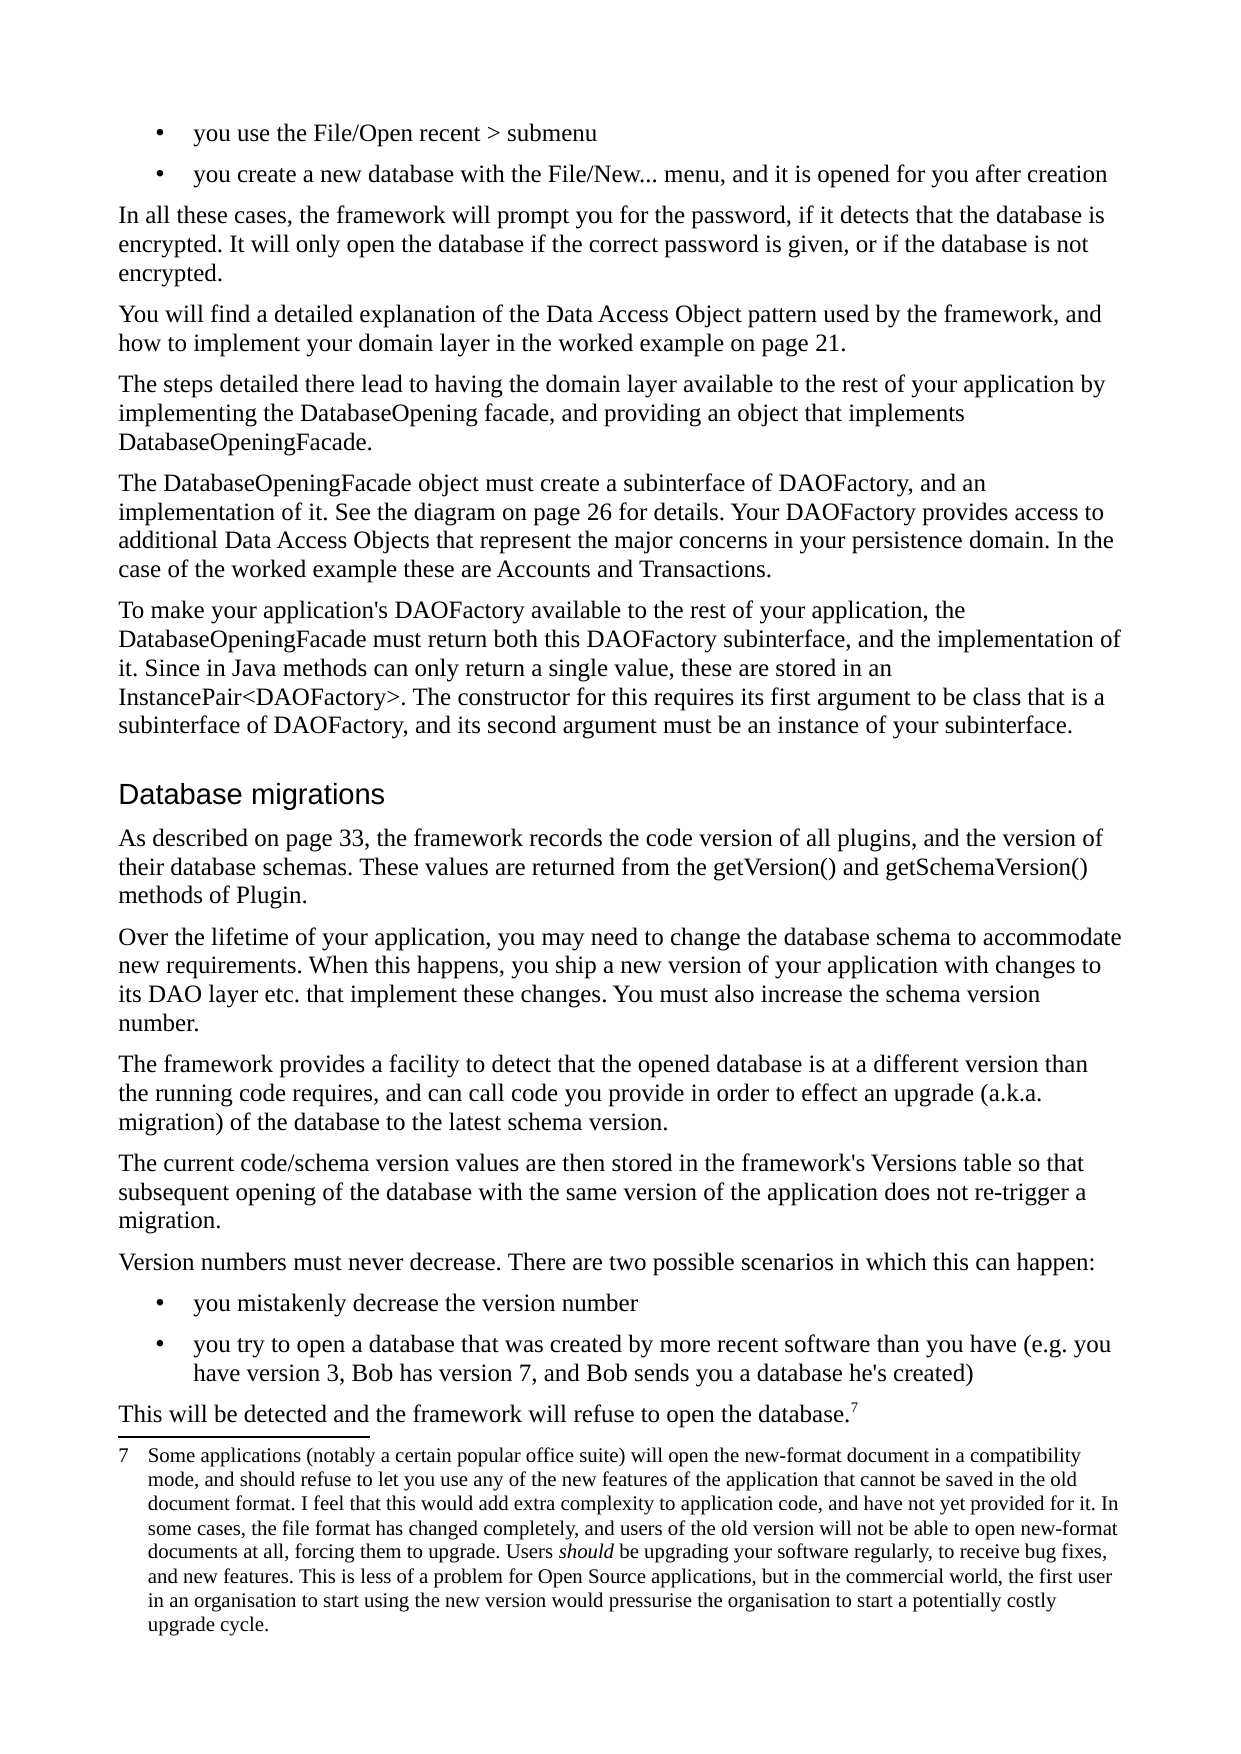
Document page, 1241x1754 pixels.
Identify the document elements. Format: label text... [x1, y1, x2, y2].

text As described on page 33, the framework records the code version of all plugins, and the version of their database schemas. These values are returned from the getVersion() and getSchemaVersion() methods of Plugin. [118, 823, 1122, 909]
text The DatabaseOpeningFacade object must create a subinterface of DAOFactory, and an implementation of it. See the diagram on page 26 for details. Your DAOFactory provides access to additional Data Access Objects that represent the major concerns in your persistence domain. In the case of the worked example these are Accounts and Transactions. [118, 468, 1122, 583]
text The current code/schema version values are then stored in the framework's Versions table so that subsequent opening of the database with the same version of the application does not re-trigger a migration. [118, 1148, 1122, 1234]
text You will find a detailed explanation of the Data Access Object pattern used by the framework, and how to implement your domain layer in the worked example on page 21. [118, 299, 1122, 357]
list you use the File/Open recent > submenu [156, 118, 1122, 147]
list you mistakenly decrease the version number [156, 1288, 1122, 1317]
list you create a new database with the File/New... menu, and it is opened for you after creation [156, 159, 1122, 188]
text The steps detailed there lead to having the domain layer available to the rest of your application by implementing the DatabaseOpening facade, and providing an object that implements DatabaseOpeningFacade. [118, 369, 1122, 456]
text To make your application's DAOFactory available to the rest of your application, the DatabaseOpeningFacade must return both this DAOFactory subinterface, and the implementation of it. Since in Java methods can only return a single value, these are stored in an InstancePair<DAOFactory>. The constructor for this requires its first argument to be class that is a subinterface of DAOFactory, and its second argument must be an instance of your subinterface. [118, 596, 1122, 739]
list you try to open a database that was created by more recent software than you have (e.g. you have version 3, Bob has version 7, and Bob sends you a database he's created) [156, 1329, 1122, 1387]
text In all these cases, the framework will prompt you for the password, if it detects that the database is encrypted. It will only open the database if the correct password is given, or if the database is not encrypted. [118, 201, 1122, 287]
text The framework provides a facility to detect that the opened database is at a different version than the running code requires, and can call code you provide in order to effect an upgrade (a.k.a. migration) of the database to the latest schema version. [118, 1049, 1122, 1135]
text Some applications (notably a certain popular office suite) will open the new-format document in a compatibility mode, and should refuse to let you use any of the new features of the application that cannot be saved in the old document format. I feel that this would add extra complexity to application code, and have not yet provided for it. In some cases, the file format has changed completely, and users of the old version will not be able to open new-format documents at all, forcing them to upgrade. Users should be upgrading your software regularly, to receive bug fixes, and new features. This is less of a problem for Open Source applications, but in the commercial world, the first user in an organisation to start using the new version would pressurise the organisation to start a potentially costly upgrade cycle. [118, 1443, 1122, 1636]
subtitle Database migrations [118, 777, 1122, 810]
text Version numbers must never decrease. There are two possible scenarios in which this can happen: [118, 1247, 1122, 1275]
text Over the lifetime of your application, you may need to change the database schema to accommodate new requirements. When this happens, you ship a new version of your application with changes to its DAO layer etc. that implement these changes. You must also increase the schema version number. [118, 922, 1122, 1037]
text This will be detected and the framework will refuse to open the database. [118, 1399, 1122, 1428]
